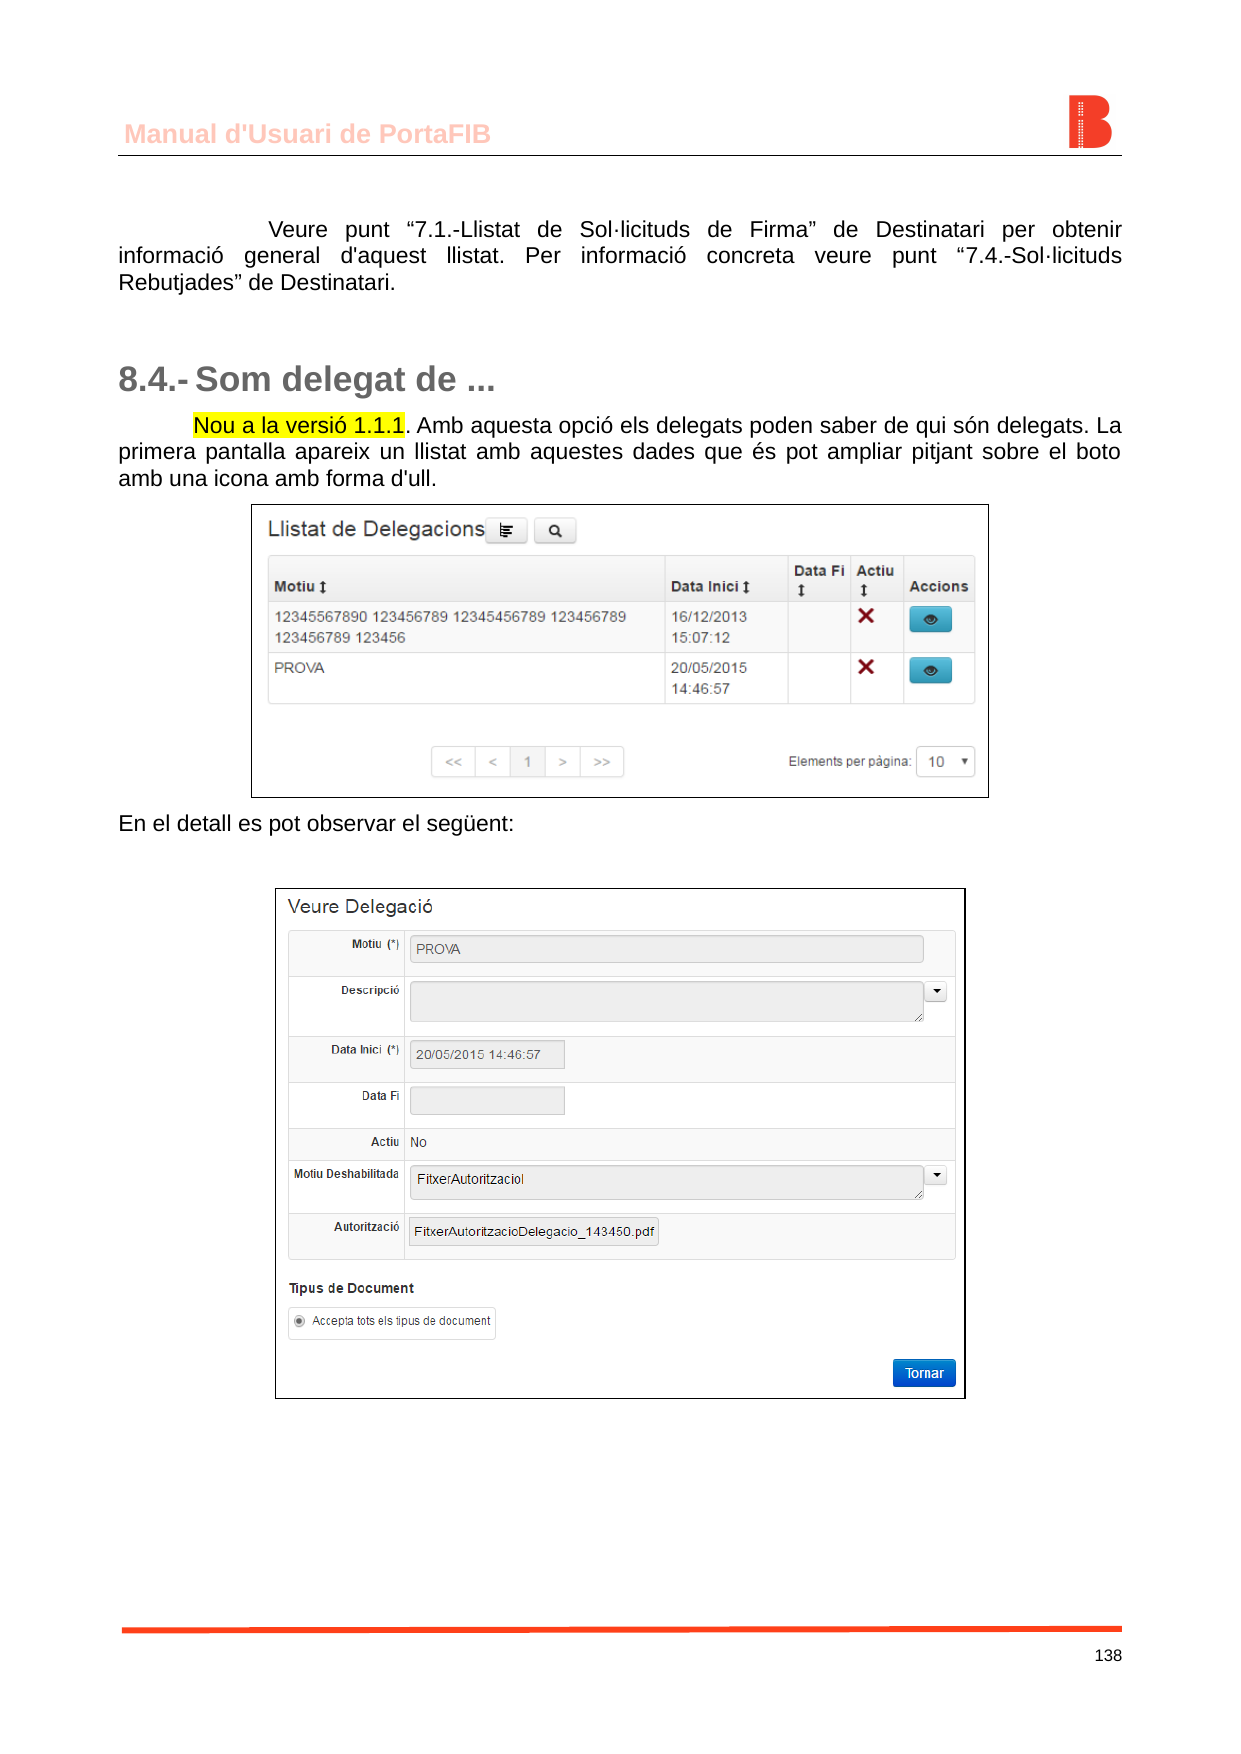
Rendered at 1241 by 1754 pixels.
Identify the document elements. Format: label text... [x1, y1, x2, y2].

text Veure punt “7.1.-Llistat de Sol·licituds de Firma” de Destinatari per obtenir informació general d'aquest llistat. Per informació concreta veure punt “7.4.-Sol·licituds Rebutjades” de Destinatari. [118, 216, 1122, 295]
subtitle Som delegat de ... [118, 359, 1122, 399]
picture [1063, 94, 1117, 150]
text Nou a la versió 1.1.1. Amb aquesta opció els delegats poden saber de qui són delegats. La primera pantalla apareix un llistat amb aquestes dades que és pot ampliar pitjant sobre el boto amb una icona amb forma d'ull. [118, 412, 1122, 491]
text En el detall es pot observar el següent: [118, 810, 1122, 837]
picture [254, 507, 986, 794]
picture [278, 892, 962, 1396]
